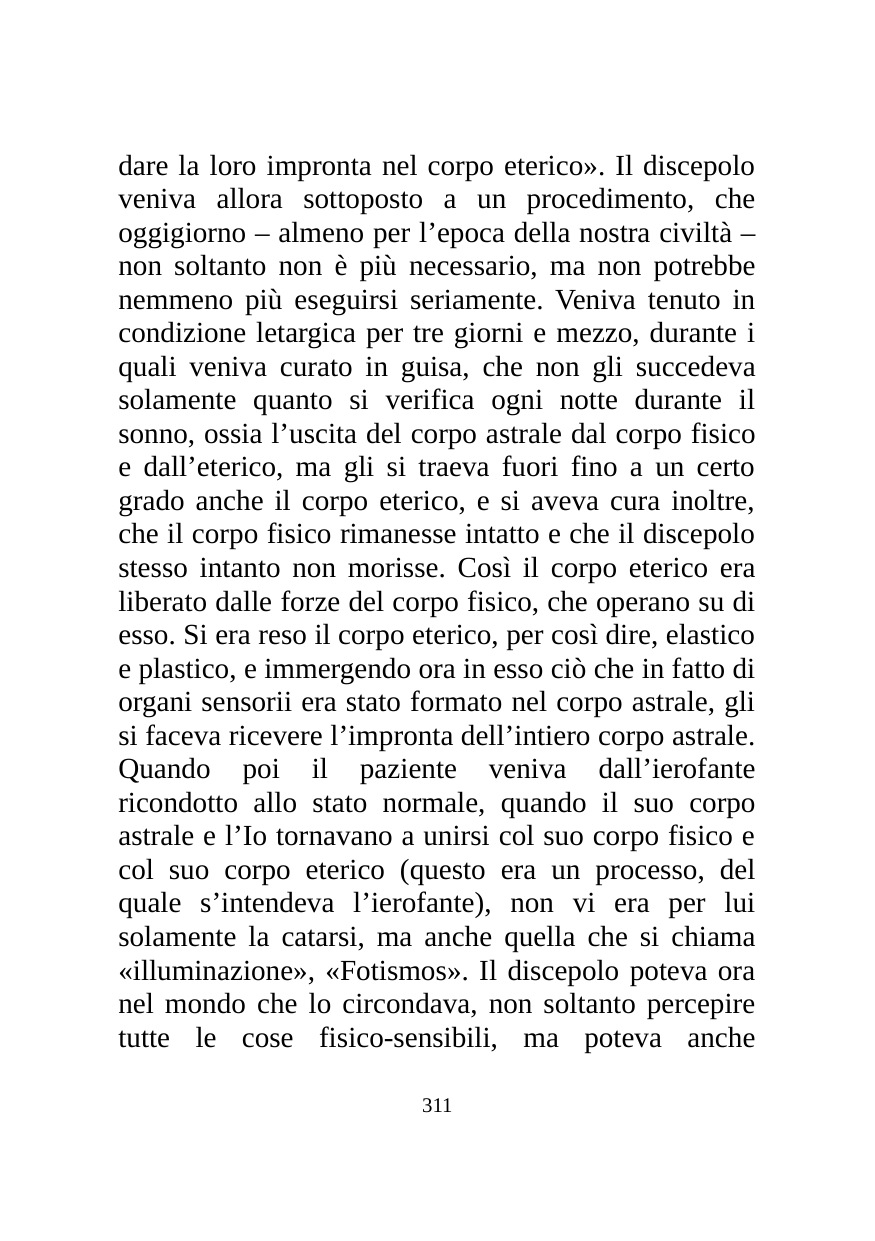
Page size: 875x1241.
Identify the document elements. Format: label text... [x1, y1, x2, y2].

text dare la loro impronta nel corpo eterico». Il discepolo veniva allora sottoposto a un procedimento, che oggigiorno – almeno per l’epoca della nostra civiltà – non soltanto non è più necessario, ma non potrebbe nemmeno più eseguirsi seriamente. Veniva tenuto in condizione letargica per tre giorni e mezzo, durante i quali veniva curato in guisa, che non gli succedeva solamente quanto si verifica ogni notte durante il sonno, ossia l’uscita del corpo astrale dal corpo fisico e dall’eterico, ma gli si traeva fuori fino a un certo grado anche il corpo eterico, e si aveva cura inoltre, che il corpo fisico rimanesse intatto e che il discepolo stesso intanto non morisse. Così il corpo eterico era liberato dalle forze del corpo fisico, che operano su di esso. Si era reso il corpo eterico, per così dire, elastico e plastico, e immergendo ora in esso ciò che in fatto di organi sensorii era stato formato nel corpo astrale, gli si faceva ricevere l’impronta dell’intiero corpo astrale. Quando poi il paziente veniva dall’ierofante ricondotto allo stato normale, quando il suo corpo astrale e l’Io tornavano a unirsi col suo corpo fisico e col suo corpo eterico (questo era un processo, del quale s’intendeva l’ierofante), non vi era per lui solamente la catarsi, ma anche quella che si chiama «illuminazione», «Fotismos». Il discepolo poteva ora nel mondo che lo circondava, non soltanto percepire tutte le cose fisico-sensibili, ma poteva anche [118, 148, 756, 1053]
